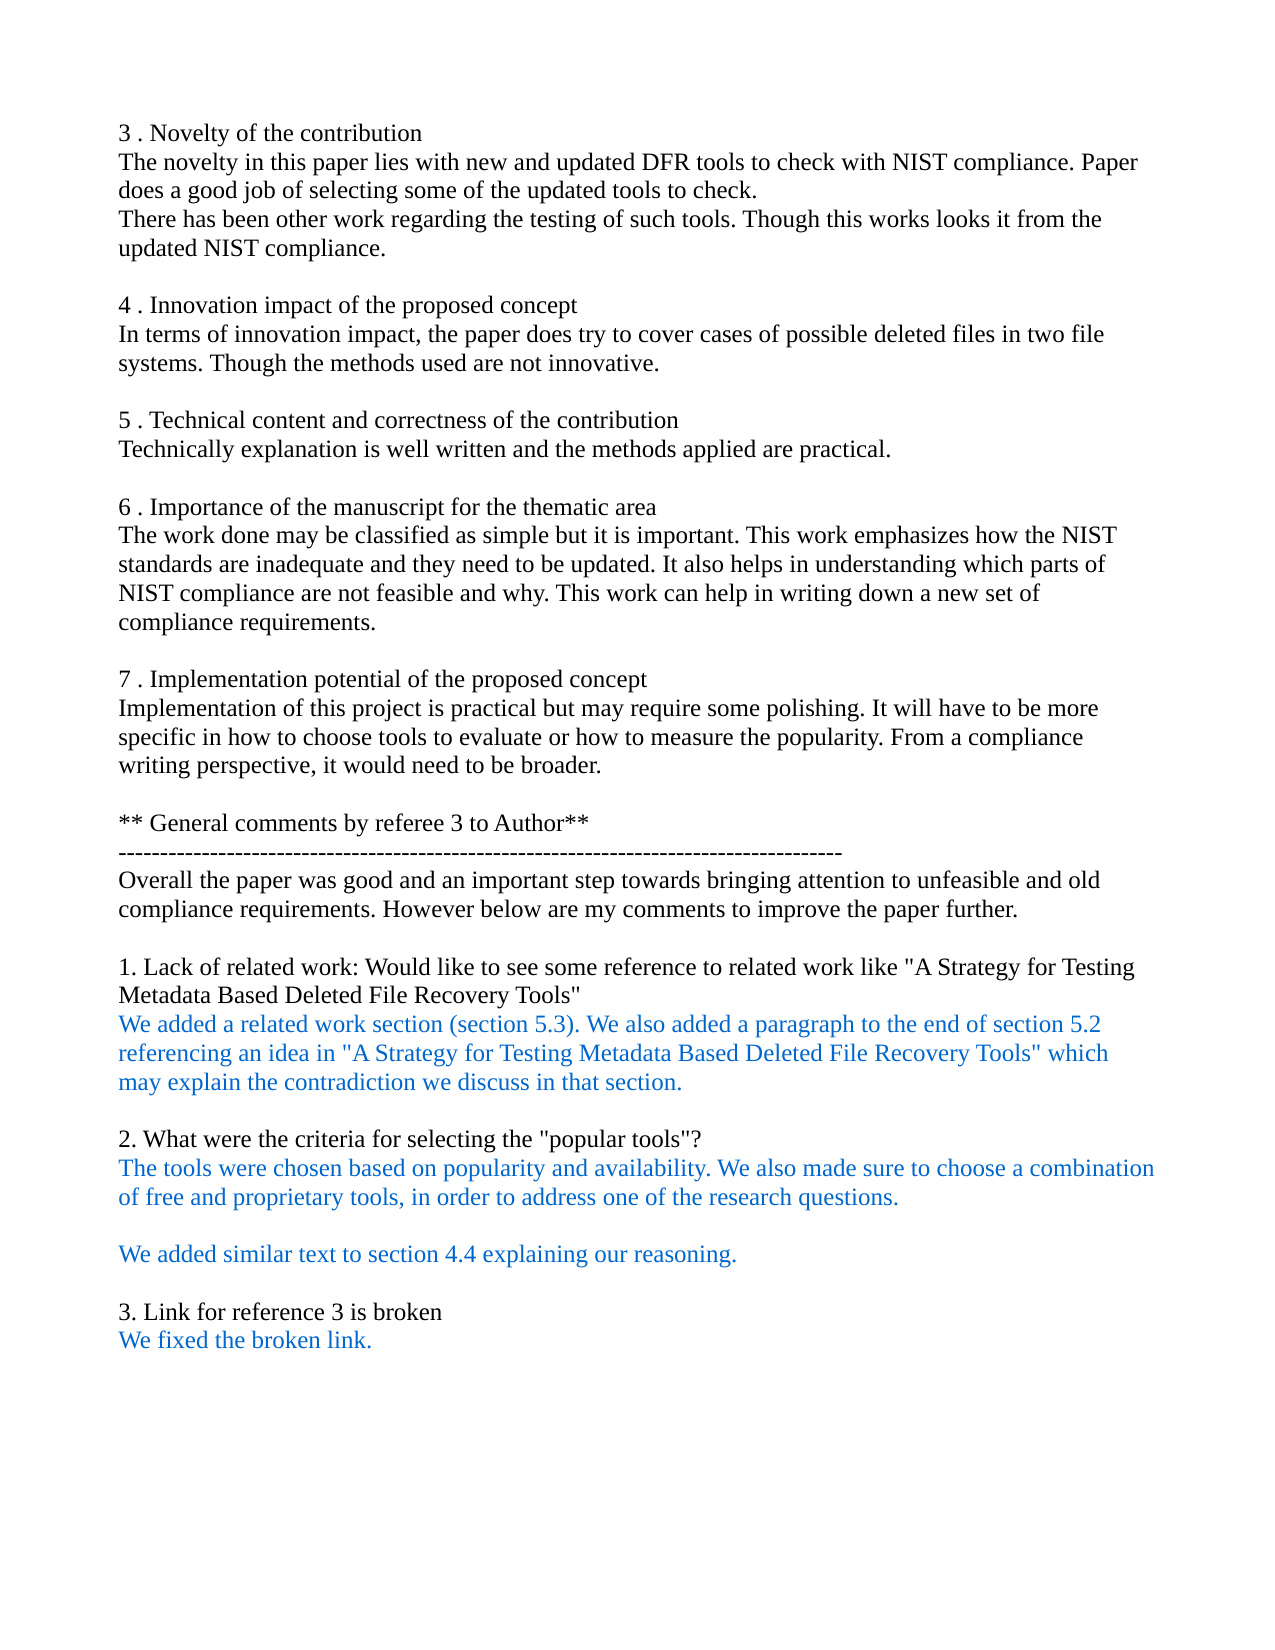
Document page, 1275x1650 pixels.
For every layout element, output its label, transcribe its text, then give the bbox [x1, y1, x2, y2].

text We added a related work section (section 5.3). We also added a paragraph to the end of section 5.2 referencing an idea in "A Strategy for Testing Metadata Based Deleted File Recovery Tools" which may explain the contradiction we discuss in that section. [118, 1009, 1157, 1096]
text 2. What were the criteria for selecting the "popular tools"? [118, 1124, 1157, 1153]
text The tools were chosen based on popularity and availability. We also made sure to choose a combination of free and proprietary tools, in order to address one of the research questions. [118, 1153, 1157, 1211]
text 3 . Novelty of the contribution The novelty in this paper lies with new and updated DFR tools to check with NIST compliance. Paper does a good job of selecting some of the updated tools to check. There has been other work regarding the testing of such tools. Though this works looks it from the updated NIST compliance. 4 . Innovation impact of the proposed concept In terms of innovation impact, the paper does try to cover cases of possible deleted files in two file systems. Though the methods used are not innovative. 5 . Technical content and correctness of the contribution Technically explanation is well written and the methods applied are practical. 6 . Importance of the manuscript for the thematic area The work done may be classified as simple but it is important. This work emphasizes how the NIST standards are inadequate and they need to be updated. It also helps in understanding which parts of NIST compliance are not feasible and why. This work can help in writing down a new set of compliance requirements. 7 . Implementation potential of the proposed concept Implementation of this project is practical but may require some polishing. It will have to be more specific in how to choose tools to evaluate or how to measure the popularity. From a compliance writing perspective, it would need to be broader. ** General comments by referee 3 to Author** --------------------------------------------------------------------------------------- Overall the paper was good and an important step towards bringing attention to unfeasible and old compliance requirements. However below are my comments to improve the paper further. 1. Lack of related work: Would like to see some reference to related work like "A Strategy for Testing Metadata Based Deleted File Recovery Tools" [118, 118, 1157, 1009]
text We added similar text to section 4.4 explaining our reasoning. [118, 1239, 1157, 1268]
text We fixed the broken link. [118, 1326, 1157, 1354]
text 3. Link for reference 3 is broken [118, 1268, 1157, 1326]
